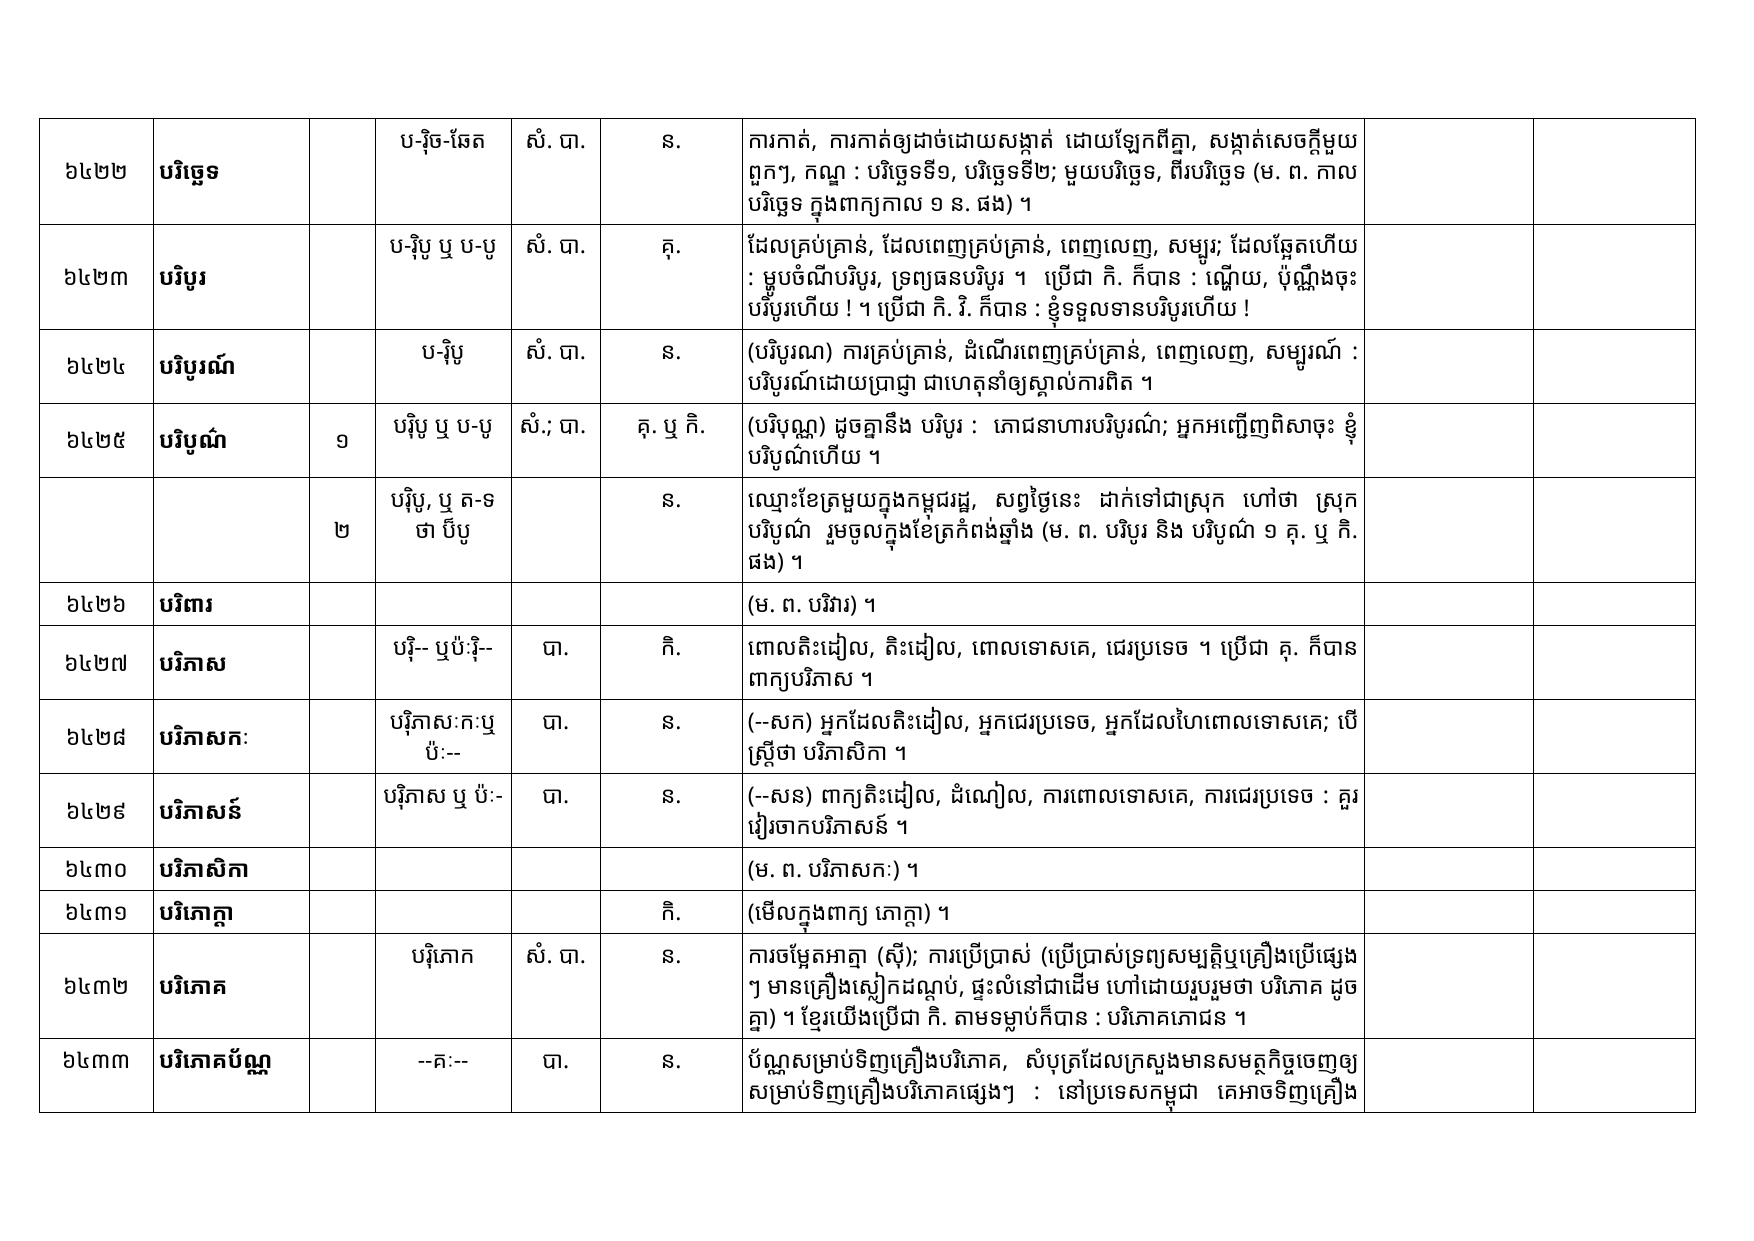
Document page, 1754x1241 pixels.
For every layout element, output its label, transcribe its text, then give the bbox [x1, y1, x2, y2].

table_cell [310, 583, 375, 625]
table_cell បរិបូណ៌ [154, 404, 309, 477]
table_cell ការ​ចម្អែត​អាត្មា (ស៊ី); ការ​ប្រើប្រាស់ (ប្រើប្រាស់​ទ្រព្យ​សម្បត្តិ​ឬ​គ្រឿង​ប្រើ​ផ្សេង​ៗ មាន​គ្រឿង​ស្លៀក​ដណ្ដប់, ផ្ទះ​លំនៅ​ជាដើម ហៅ​ដោយ​រួបរួម​ថា បរិភោគ ដូច​គ្នា) ។ ខ្មែរ​យើង​ប្រើ​ជា កិ. តាម​ទម្លាប់​ក៏​បាន : បរិភោគ​ភោជន ។ [743, 934, 1364, 1038]
table_cell បរ៉ិភាសៈកៈឬ​ប៉ៈ-- [376, 700, 511, 773]
table_cell [376, 848, 511, 890]
table_cell (បរិបុណ្ណ) ដូច​គ្នា​នឹង បរិបូរ : ភោជនាហារ​បរិបូរណ៌; អ្នក​អញ្ជើញ​ពិសា​ចុះ ខ្ញុំ​បរិបូណ៌​ហើយ ។ [743, 404, 1364, 477]
table_cell [1365, 583, 1533, 625]
table_cell [310, 774, 375, 847]
table_cell កិ. [601, 891, 742, 933]
table_cell [1365, 478, 1533, 582]
table_cell បរិភាសន៍ [154, 774, 309, 847]
table_cell (--សន) ពាក្យ​តិះដៀល, ដំណៀល, ការ​ពោល​ទោស​គេ, ការ​ជេរ​ប្រទេច : គួរ​វៀរ​ចាក​បរិភាសន៍ ។ [743, 774, 1364, 847]
table_cell [1534, 478, 1695, 582]
table_cell ន. [601, 119, 742, 223]
table_cell [1365, 934, 1533, 1038]
table_cell [1534, 848, 1695, 890]
table_cell [310, 225, 375, 329]
table_cell បា. [512, 700, 600, 773]
table_cell [1365, 404, 1533, 477]
table_cell [310, 330, 375, 403]
table_cell [1534, 225, 1695, 329]
table_cell [1534, 1039, 1695, 1112]
table_cell [1534, 626, 1695, 699]
table_cell [601, 848, 742, 890]
table_cell ៦៤២៥ [40, 404, 153, 477]
table_cell ៦៤៣៣ [40, 1039, 153, 1112]
table_cell ៦៤២៧ [40, 626, 153, 699]
table_cell ១ [310, 404, 375, 477]
table_cell [376, 583, 511, 625]
table_cell (បរិបូរណ) ការ​គ្រប់​គ្រាន់, ដំណើរ​ពេញ​គ្រប់​គ្រាន់, ពេញលេញ, សម្បូរណ៍ : បរិបូរណ៍​ដោយ​ប្រាជ្ញា ជា​ហេតុ​នាំ​ឲ្យ​ស្គាល់​ការ​ពិត ។ [743, 330, 1364, 403]
table_cell (ម. ព. បរិភាសកៈ) ។ [743, 848, 1364, 890]
table_cell បរិបូរ [154, 225, 309, 329]
table_cell កិ. [601, 626, 742, 699]
table_cell ពោល​តិះដៀល, តិះដៀល, ពោល​ទោស​គេ, ជេរ​ប្រទេច ។ ប្រើ​ជា គុ. ក៏​បាន ពាក្យ​បរិភាស ។ [743, 626, 1364, 699]
table_cell បរិភោគ​ប័ណ្ណ [154, 1039, 309, 1112]
table_cell [40, 478, 153, 582]
table_cell ៦៤៣០ [40, 848, 153, 890]
table_cell (ម. ព. បរិវារ) ។ [743, 583, 1364, 625]
table_cell សំ. បា. [512, 225, 600, 329]
table_cell [376, 891, 511, 933]
table_cell ៦៤៣២ [40, 934, 153, 1038]
table_cell បរិភាស [154, 626, 309, 699]
table_cell ៦៤២៣ [40, 225, 153, 329]
table_cell ប-រ៉ិច-ឆែត [376, 119, 511, 223]
table_cell បរ៉ិភាស ឬ ប៉ៈ- [376, 774, 511, 847]
table_cell [1534, 934, 1695, 1038]
table_cell [1365, 330, 1533, 403]
table_cell [310, 119, 375, 223]
table_cell បរ៉ិបូ ឬ ប-បូ [376, 404, 511, 477]
table_cell បរិច្ឆេទ [154, 119, 309, 223]
table_cell ន. [601, 1039, 742, 1112]
table_cell ប័ណ្ណ​សម្រាប់​ទិញ​គ្រឿង​បរិភោគ, សំបុត្រ​ដែល​ក្រសួង​មាន​សមត្ថកិច្ច​ចេញ​ឲ្យ​សម្រាប់​ទិញ​គ្រឿង​បរិភោគ​ផ្សេង​ៗ : នៅ​ប្រទេស​កម្ពុជា គេ​អាច​ទិញ​គ្រឿង​ [743, 1039, 1364, 1112]
table_cell ៦៤២៩ [40, 774, 153, 847]
table_cell ដែល​គ្រប់​គ្រាន់, ដែល​ពេញ​គ្រប់​គ្រាន់, ពេញលេញ, សម្បូរ; ដែល​ឆ្អែត​ហើយ : ម្ហូប​ចំណី​បរិបូរ, ទ្រព្យ​ធន​បរិបូរ ។ ប្រើ​ជា កិ. ក៏​បាន : ណ្ហើយ, ប៉ុណ្ណឹង​ចុះ​បរិបូរ​ហើយ ! ។ ប្រើ​ជា កិ. វិ. ក៏​បាន : ខ្ញុំ​ទទួល​ទាន​បរិបូរ​ហើយ ! [743, 225, 1364, 329]
table_cell បរិពារ [154, 583, 309, 625]
table_cell [1534, 700, 1695, 773]
table_cell ៦៤២២ [40, 119, 153, 223]
table_cell ៦៤៣១ [40, 891, 153, 933]
table_cell ន. [601, 774, 742, 847]
table_cell ឈ្មោះ​ខែត្រ​មួយ​ក្នុង​កម្ពុជ​រដ្ឋ, សព្វ​ថ្ងៃ​នេះ ដាក់​ទៅ​ជា​ស្រុក​ ហៅ​ថា ស្រុក​បរិបូណ៌ រួម​ចូល​ក្នុង​ខែត្រ​កំពង់ឆ្នាំង (ម. ព. បរិបូរ និង បរិបូណ៌ ១ គុ. ឬ កិ. ផង) ។ [743, 478, 1364, 582]
table_cell ៦៤២៦ [40, 583, 153, 625]
table_cell [1365, 626, 1533, 699]
table_cell [310, 700, 375, 773]
table_cell [1365, 225, 1533, 329]
table_cell ន. [601, 700, 742, 773]
table_cell សំ.; បា. [512, 404, 600, 477]
table_cell បា. [512, 774, 600, 847]
table_cell បរ៉ិបូ, ឬ ត-ទ ថា ប៏បូ [376, 478, 511, 582]
table_cell គុ. ឬ កិ. [601, 404, 742, 477]
table_cell --គៈ-- [376, 1039, 511, 1112]
table_cell [310, 891, 375, 933]
table_cell បរ៉ិ-- ឬ​ប៉ៈរ៉ិ-- [376, 626, 511, 699]
table_cell ប-រ៉ិបូ ឬ ប-បូ [376, 225, 511, 329]
table_cell [154, 478, 309, 582]
table_cell [310, 848, 375, 890]
table_cell ន. [601, 330, 742, 403]
table_cell [1365, 774, 1533, 847]
table_cell (មើល​ក្នុង​ពាក្យ ភោក្ដា) ។ [743, 891, 1364, 933]
table_cell គុ. [601, 225, 742, 329]
table_cell ន. [601, 934, 742, 1038]
table_cell បរិភាសកៈ [154, 700, 309, 773]
table_cell ៦៤២៤ [40, 330, 153, 403]
table_cell [310, 626, 375, 699]
table_cell បរិភាសិកា [154, 848, 309, 890]
table_cell បរិបូរណ៍ [154, 330, 309, 403]
table_cell [512, 848, 600, 890]
table_cell បា. [512, 1039, 600, 1112]
table_cell [512, 478, 600, 582]
table_cell បរិភោគ [154, 934, 309, 1038]
table_cell [512, 583, 600, 625]
table_cell [1534, 404, 1695, 477]
table_cell [1534, 774, 1695, 847]
table_cell ៦៤២៨ [40, 700, 153, 773]
table_cell បា. [512, 626, 600, 699]
table_cell [1365, 848, 1533, 890]
table_cell (--សក) អ្នក​ដែល​តិះដៀល, អ្នក​ជេរ​ប្រទេច, អ្នក​ដែល​ហៃ​ពោល​ទោស​គេ; បើ​ស្ត្រី​ថា បរិភាសិកា ។ [743, 700, 1364, 773]
table_cell [1365, 891, 1533, 933]
table_cell បរ៉ិភោក [376, 934, 511, 1038]
table_cell ន. [601, 478, 742, 582]
table_cell [1534, 891, 1695, 933]
table_cell សំ. បា. [512, 119, 600, 223]
table_cell សំ. បា. [512, 330, 600, 403]
table_cell [601, 583, 742, 625]
table_cell [1534, 583, 1695, 625]
table_cell [512, 891, 600, 933]
table_cell [310, 934, 375, 1038]
table_cell ការ​កាត់, ការ​កាត់​ឲ្យ​ដាច់​ដោយ​សង្កាត់ ដោយ​ឡែក​ពី​គ្នា, សង្កាត់​សេចក្ដី​មួយ​ពួក​ៗ, កណ្ឌ : បរិច្ឆេទ​ទី​១, បរិច្ឆេទ​ទី​២; មួយ​បរិច្ឆេទ, ពីរ​បរិច្ឆេទ (ម. ព. កាល​បរិច្ឆេទ ក្នុង​ពាក្យ​កាល ១ ន. ផង) ។ [743, 119, 1364, 223]
table_cell [1365, 119, 1533, 223]
table_cell [1365, 1039, 1533, 1112]
table_cell [1534, 119, 1695, 223]
table_cell [310, 1039, 375, 1112]
table_cell សំ. បា. [512, 934, 600, 1038]
table_cell ២ [310, 478, 375, 582]
table_cell បរិភោក្ដា [154, 891, 309, 933]
table_cell ប-រ៉ិបូ [376, 330, 511, 403]
table_cell [1534, 330, 1695, 403]
table_cell [1365, 700, 1533, 773]
